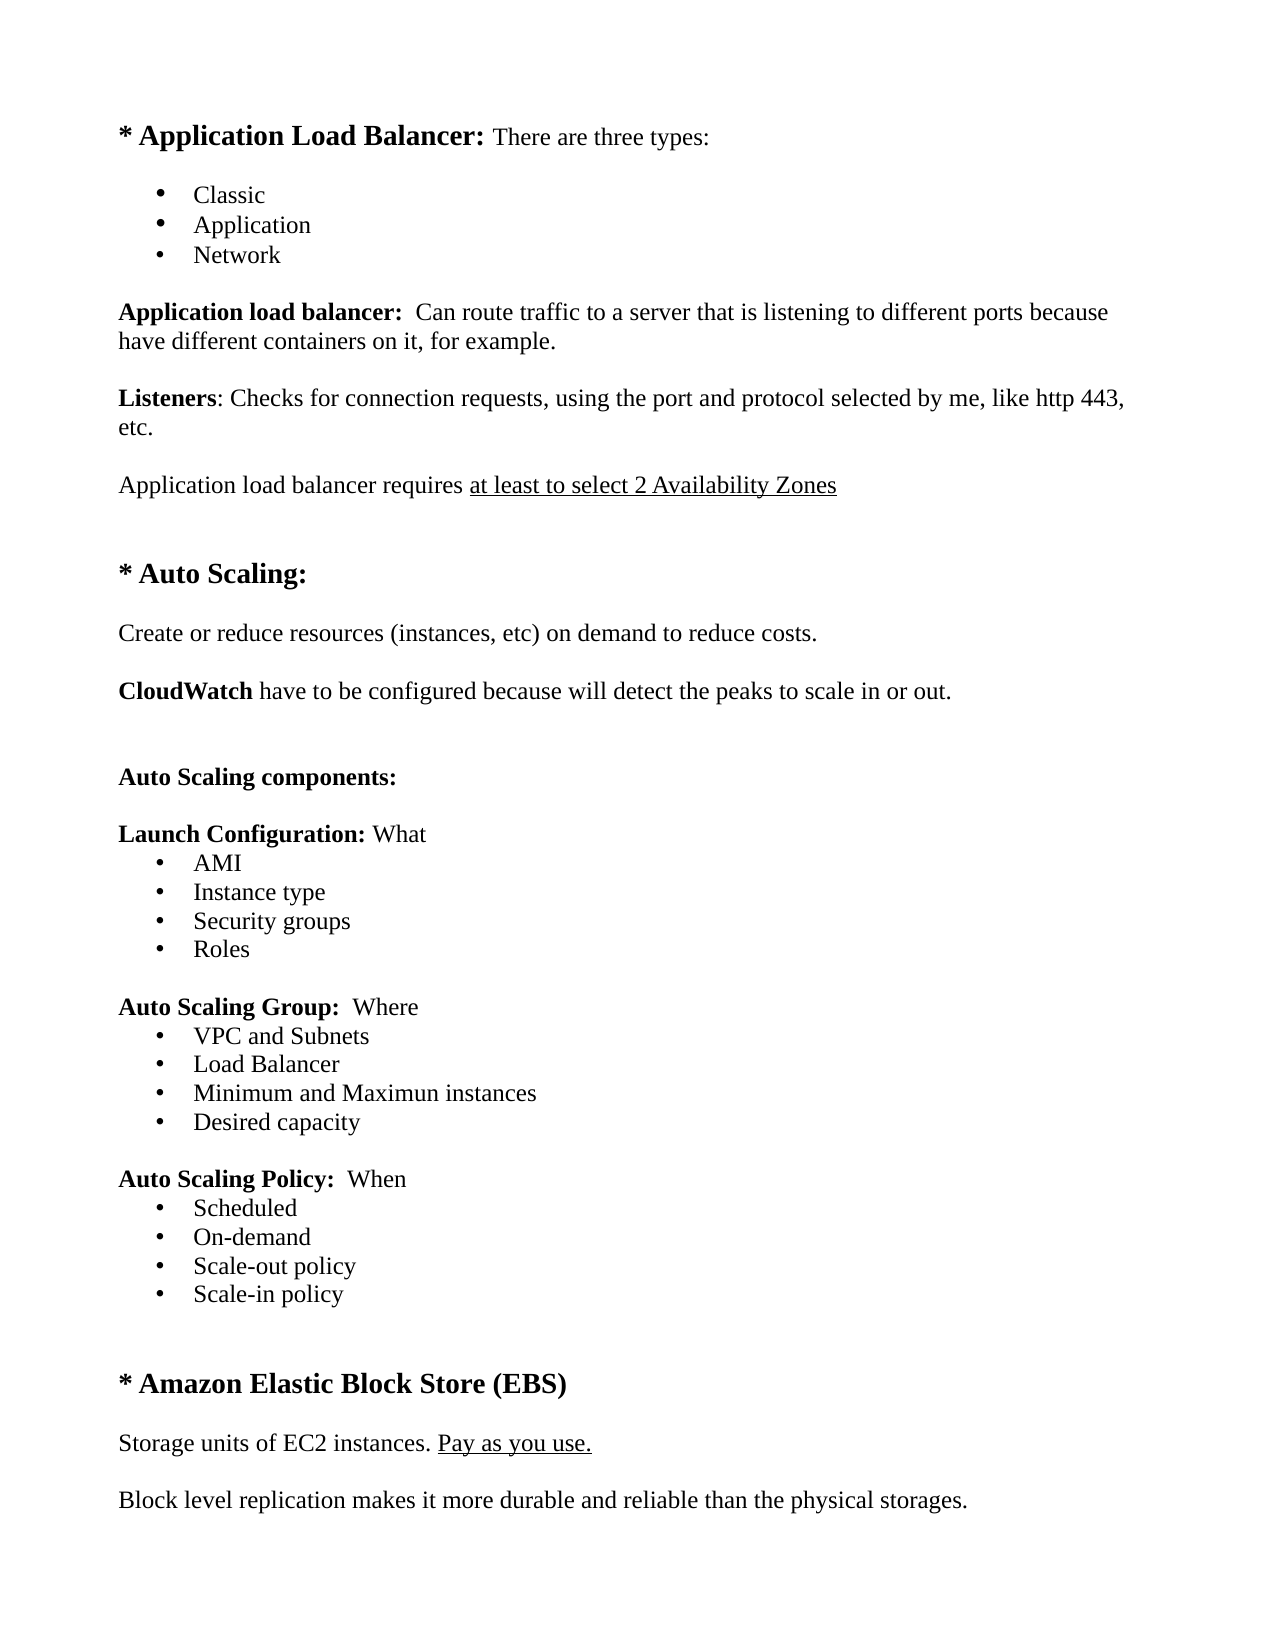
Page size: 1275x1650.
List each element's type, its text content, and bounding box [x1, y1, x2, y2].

list Scale-out policy [156, 1251, 1157, 1279]
text Auto Scaling Policy: When [118, 1164, 1157, 1193]
text Auto Scaling components: [118, 762, 1157, 791]
text Create or reduce resources (instances, etc) on demand to reduce costs. [118, 618, 1157, 647]
text CloudWatch have to be configured because will detect the peaks to scale in or out. [118, 676, 1157, 704]
list Desired capacity [156, 1107, 1157, 1136]
text Listeners: Checks for connection requests, using the port and protocol selected by me, like http 443, etc. [118, 383, 1157, 441]
list On-demand [156, 1222, 1157, 1251]
list Minimum and Maximun instances [156, 1078, 1157, 1107]
text * Application Load Balancer: There are three types: [118, 118, 1157, 152]
list Load Balancer [156, 1049, 1157, 1078]
list Application [156, 210, 1157, 240]
text Application load balancer: Can route traffic to a server that is listening to different ports because have different containers on it, for example. [118, 297, 1157, 355]
text Storage units of EC2 instances. Pay as you use. [118, 1428, 1157, 1457]
list Roles [156, 934, 1157, 963]
list Scale-in policy [156, 1279, 1157, 1308]
text * Amazon Elastic Block Store (EBS) [118, 1366, 1157, 1399]
list Security groups [156, 906, 1157, 934]
text Block level replication makes it more durable and reliable than the physical storages. [118, 1486, 1157, 1514]
list Instance type [156, 877, 1157, 906]
list Scheduled [156, 1193, 1157, 1222]
text * Auto Scaling: [118, 556, 1157, 589]
text Launch Configuration: What [118, 819, 1157, 848]
list Network [156, 240, 1157, 268]
list Classic [156, 180, 1157, 210]
list VPC and Subnets [156, 1021, 1157, 1049]
text Application load balancer requires at least to select 2 Availability Zones [118, 470, 1157, 498]
text Auto Scaling Group: Where [118, 992, 1157, 1021]
list AMI [156, 848, 1157, 877]
